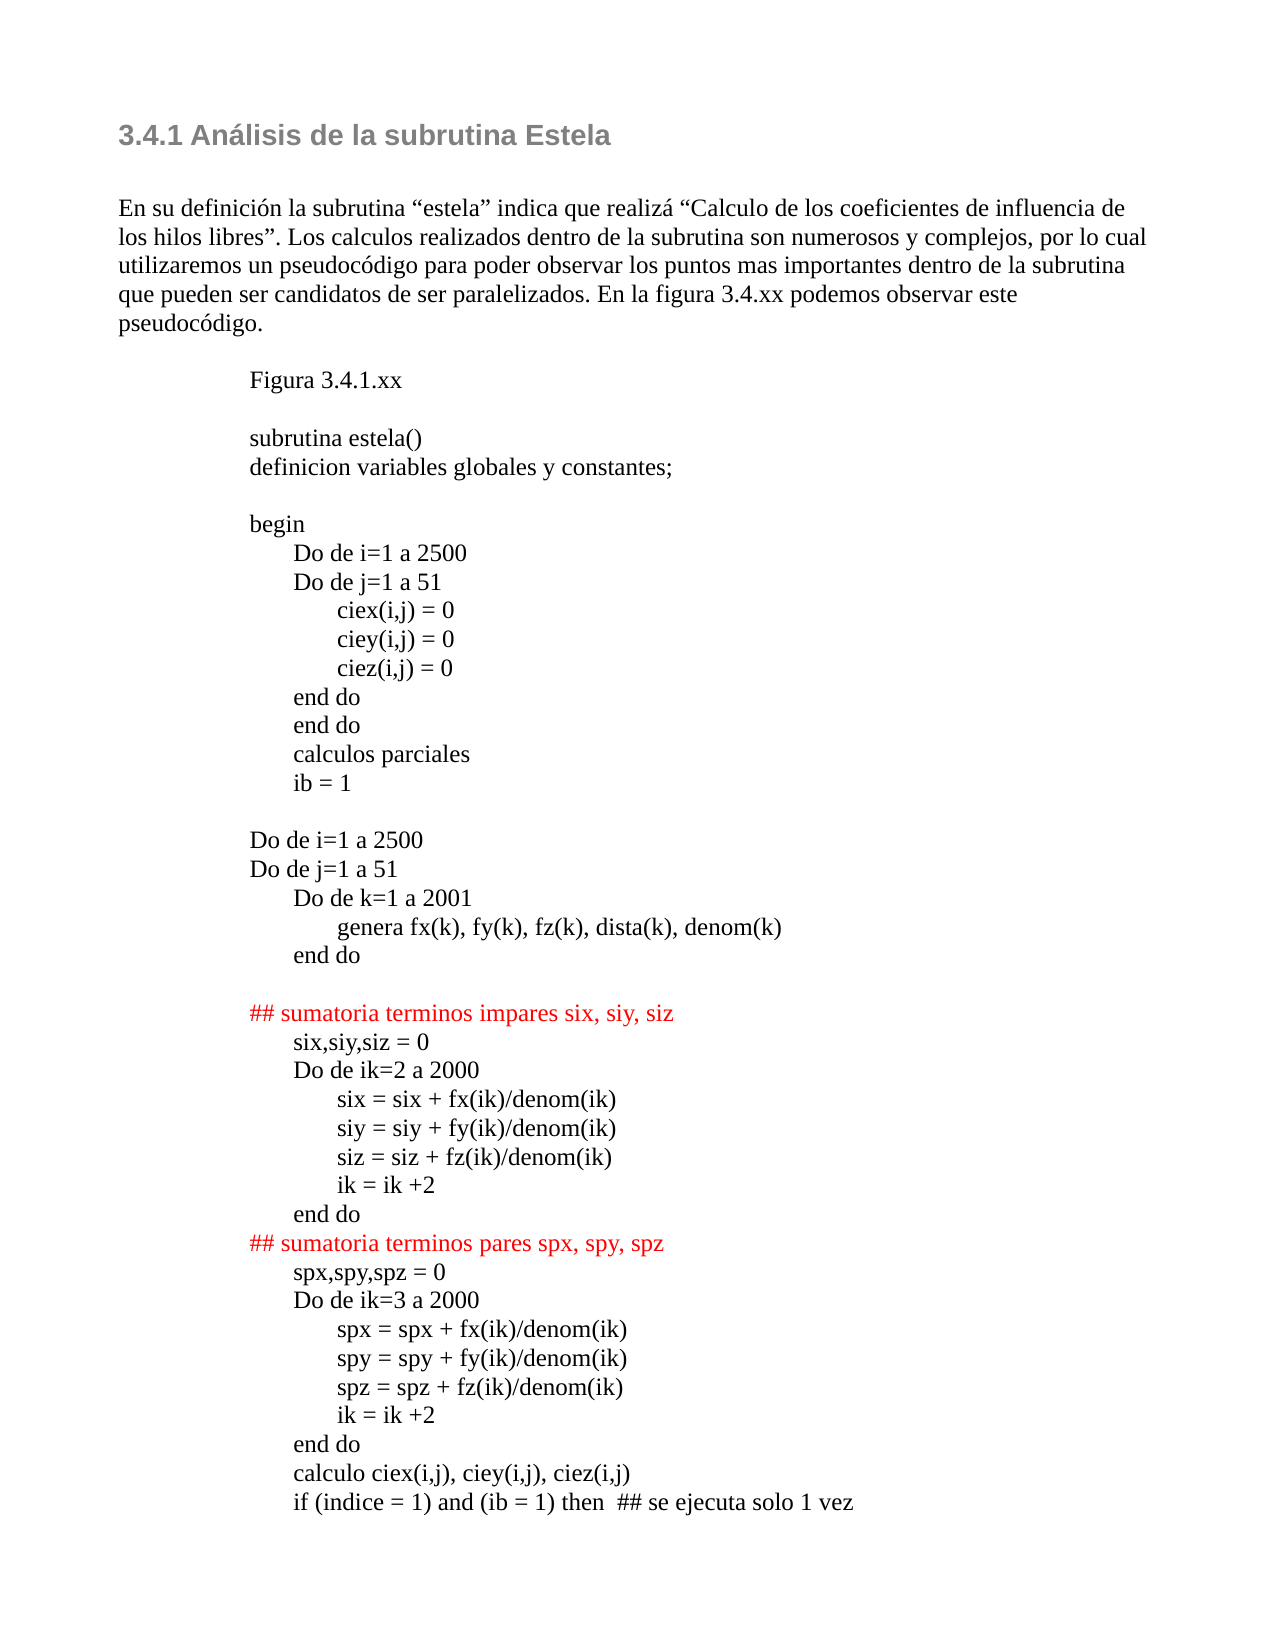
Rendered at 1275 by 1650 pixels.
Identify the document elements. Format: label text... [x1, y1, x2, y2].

text calculos parciales [249, 739, 1157, 768]
text spz = spz + fz(ik)/denom(ik) [249, 1372, 1157, 1400]
text siy = siy + fy(ik)/denom(ik) [249, 1113, 1157, 1142]
text En su definición la subrutina “estela” indica que realizá “Calculo de los coeficientes de influencia de los hilos libres”. Los calculos realizados dentro de la subrutina son numerosos y complejos, por lo cual utilizaremos un pseudocódigo para poder observar los puntos mas importantes dentro de la subrutina que pueden ser candidatos de ser paralelizados. En la figura 3.4.xx podemos observar este pseudocódigo. [118, 193, 1157, 337]
text Do de i=1 a 2500 [249, 538, 1157, 567]
text ciex(i,j) = 0 [249, 595, 1157, 624]
text Do de ik=2 a 2000 [249, 1055, 1157, 1084]
text ciey(i,j) = 0 [249, 624, 1157, 653]
text Do de j=1 a 51 [249, 567, 1157, 595]
text end do [249, 940, 1157, 969]
text Do de k=1 a 2001 [249, 883, 1157, 912]
text end do [249, 1199, 1157, 1228]
text ik = ik +2 [249, 1170, 1157, 1199]
text Do de j=1 a 51 [249, 854, 1157, 883]
text spy = spy + fy(ik)/denom(ik) [249, 1343, 1157, 1372]
text if (indice = 1) and (ib = 1) then ## se ejecuta solo 1 vez [249, 1487, 1157, 1515]
text subrutina estela() [249, 423, 1157, 452]
text ## sumatoria terminos impares six, siy, siz [249, 998, 1157, 1027]
text definicion variables globales y constantes; [249, 452, 1157, 480]
text end do [249, 710, 1157, 739]
text ## sumatoria terminos pares spx, spy, spz [249, 1228, 1157, 1257]
text siz = siz + fz(ik)/denom(ik) [249, 1142, 1157, 1170]
text spx = spx + fx(ik)/denom(ik) [249, 1314, 1157, 1343]
text ib = 1 [249, 768, 1157, 797]
text end do [249, 682, 1157, 710]
text six,siy,siz = 0 [249, 1027, 1157, 1055]
text begin [249, 509, 1157, 538]
subtitle 3.4.1 Análisis de la subrutina Estela [118, 118, 1157, 152]
text end do [249, 1429, 1157, 1458]
text spx,spy,spz = 0 [249, 1257, 1157, 1285]
text six = six + fx(ik)/denom(ik) [249, 1084, 1157, 1113]
text Do de i=1 a 2500 [249, 825, 1157, 854]
text ik = ik +2 [249, 1400, 1157, 1429]
text calculo ciex(i,j), ciey(i,j), ciez(i,j) [249, 1458, 1157, 1487]
text Figura 3.4.1.xx [249, 365, 1157, 394]
text ciez(i,j) = 0 [249, 653, 1157, 682]
text Do de ik=3 a 2000 [249, 1285, 1157, 1314]
text genera fx(k), fy(k), fz(k), dista(k), denom(k) [249, 912, 1157, 940]
